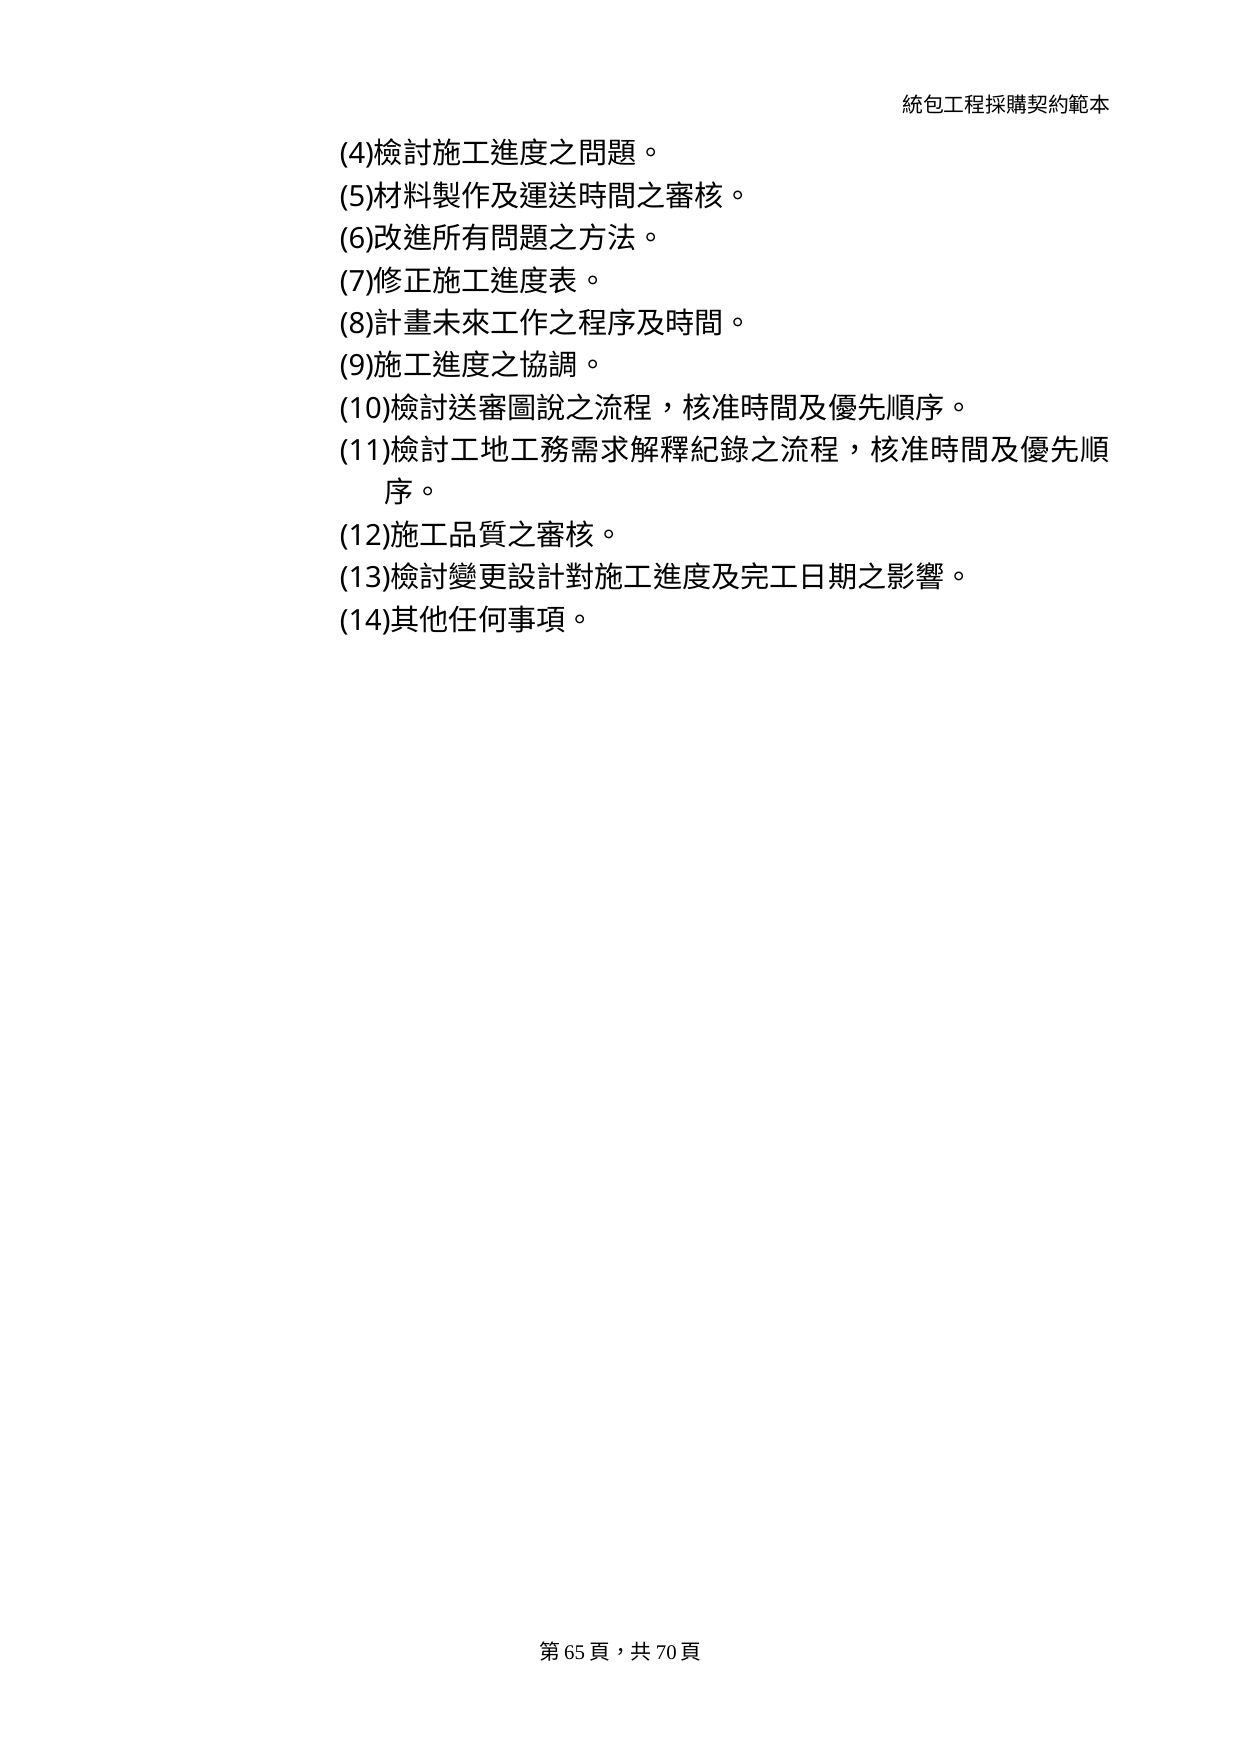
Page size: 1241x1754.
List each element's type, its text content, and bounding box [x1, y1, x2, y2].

list 修正施工進度表。 [339, 257, 1110, 299]
list 檢討工地工務需求解釋紀錄之流程，核准時間及優先順序。 [339, 427, 1110, 511]
list 檢討送審圖說之流程，核准時間及優先順序。 [339, 384, 1110, 427]
list 施工進度之協調。 [339, 342, 1110, 384]
list 計畫未來工作之程序及時間。 [339, 299, 1110, 342]
list 材料製作及運送時間之審核。 [339, 172, 1110, 215]
list 施工品質之審核。 [339, 511, 1110, 554]
list 檢討施工進度之問題。 [339, 130, 1110, 172]
list 改進所有問題之方法。 [339, 215, 1110, 257]
list 其他任何事項。 [339, 596, 1110, 638]
list 檢討變更設計對施工進度及完工日期之影響。 [339, 554, 1110, 596]
